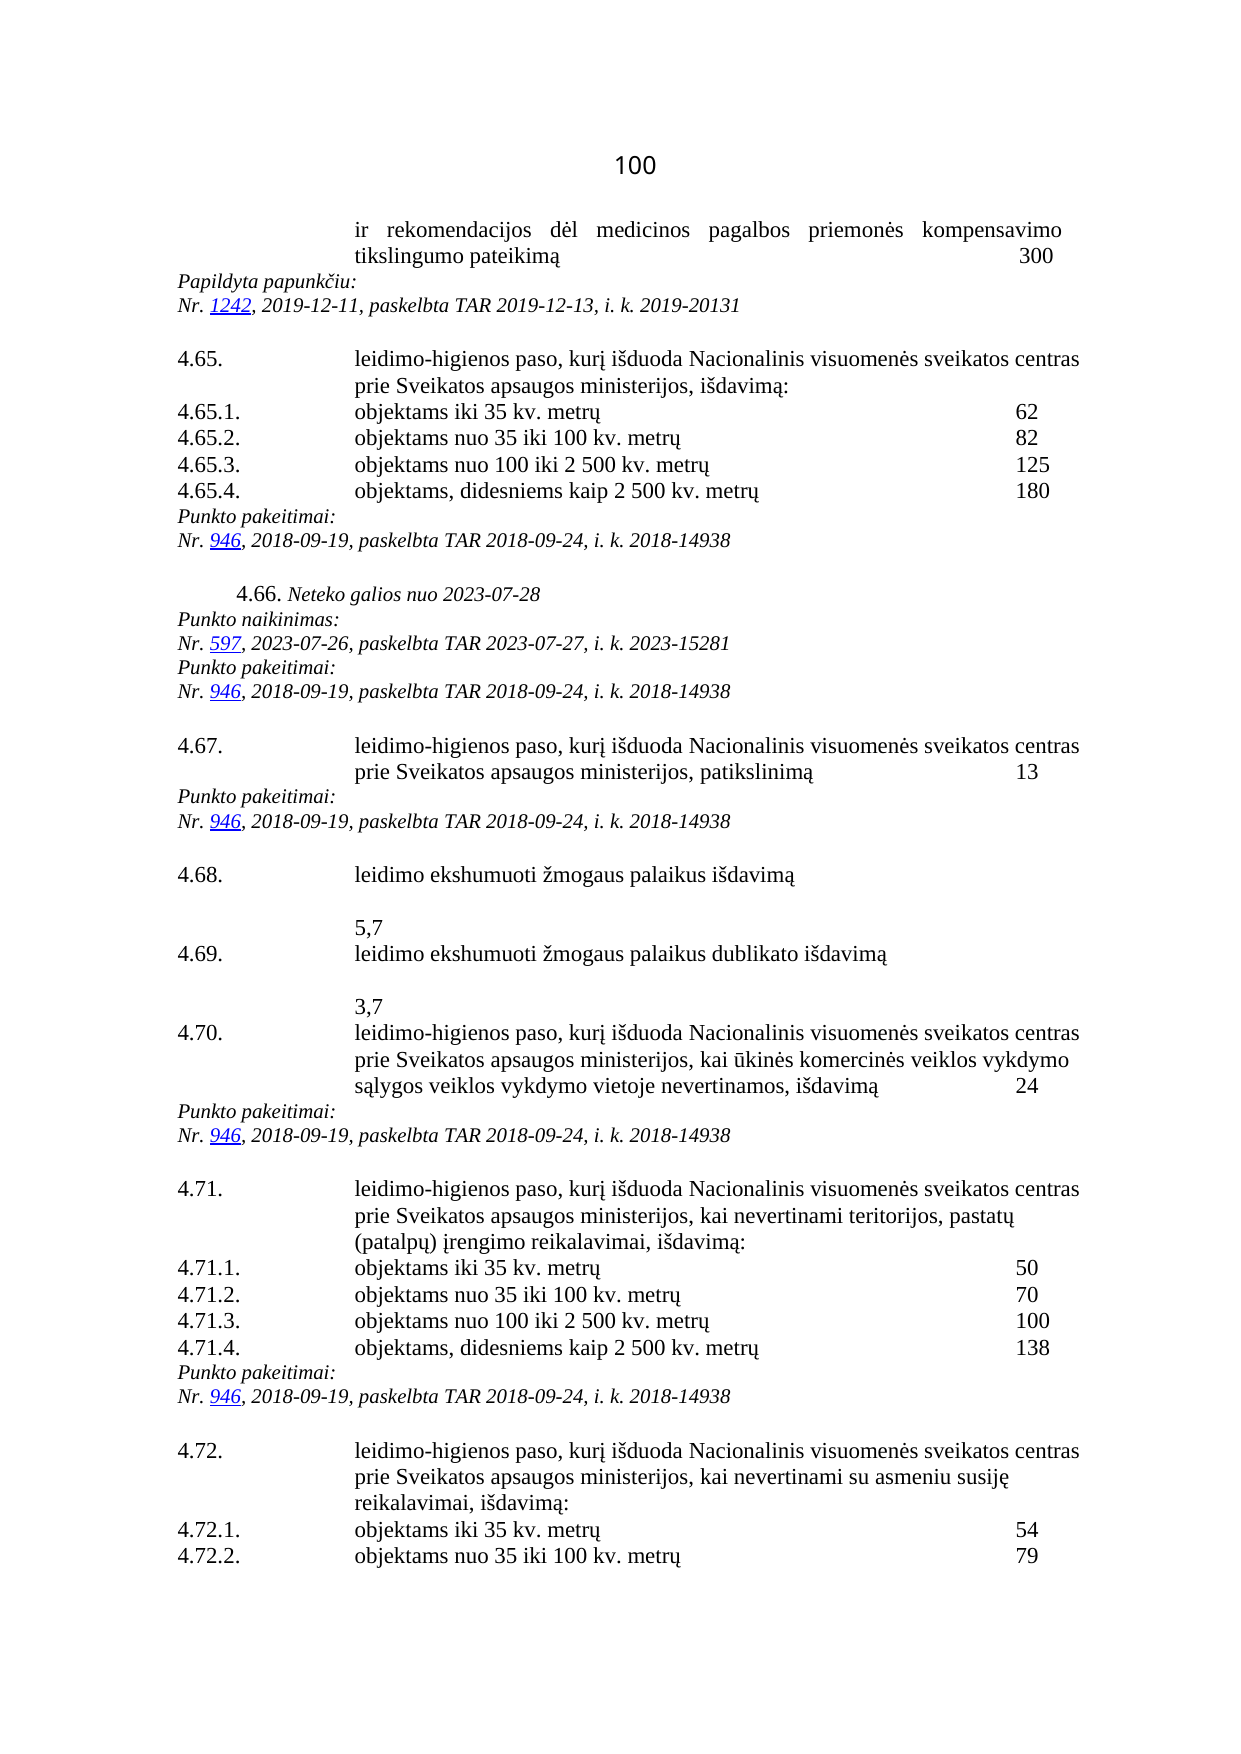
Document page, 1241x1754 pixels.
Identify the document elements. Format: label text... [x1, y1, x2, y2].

text 4.67. leidimo-higienos paso, kurį išduoda Nacionalinis visuomenės sveikatos centras prie Sveikatos apsaugos ministerijos, patikslinimą 13 [177, 732, 1092, 784]
text ir rekomendacijos dėl medicinos pagalbos priemonės kompensavimo tikslingumo pateikimą 300 [177, 216, 1063, 268]
text 4.71.4. objektams, didesniems kaip 2 500 kv. metrų 138 [177, 1333, 1092, 1360]
text 4.66. Neteko galios nuo 2023-07-28 [177, 580, 1092, 607]
text Nr. 946, 2018-09-19, paskelbta TAR 2018-09-24, i. k. 2018-14938 [177, 528, 1092, 552]
text 4.65.1. objektams iki 35 kv. metrų 62 [177, 398, 1092, 424]
text Nr. 1242, 2019-12-11, paskelbta TAR 2019-12-13, i. k. 2019-20131 [177, 293, 1092, 317]
text 4.71.2. objektams nuo 35 iki 100 kv. metrų 70 [177, 1281, 1092, 1307]
text Punkto pakeitimai: [177, 655, 1092, 679]
text 4.71.1. objektams iki 35 kv. metrų 50 [177, 1254, 1092, 1281]
text Punkto pakeitimai: [177, 503, 1092, 528]
text 4.71.3. objektams nuo 100 iki 2 500 kv. metrų 100 [177, 1307, 1092, 1333]
text 4.65.4. objektams, didesniems kaip 2 500 kv. metrų 180 [177, 477, 1092, 503]
text Papildyta papunkčiu: [177, 268, 1092, 293]
text 4.72. leidimo-higienos paso, kurį išduoda Nacionalinis visuomenės sveikatos centras prie Sveikatos apsaugos ministerijos, kai nevertinami su asmeniu susiję reikalavimai, išdavimą: [177, 1437, 1092, 1516]
text Punkto pakeitimai: [177, 1360, 1092, 1384]
text 4.65.3. objektams nuo 100 iki 2 500 kv. metrų 125 [177, 451, 1092, 477]
text Nr. 946, 2018-09-19, paskelbta TAR 2018-09-24, i. k. 2018-14938 [177, 1384, 1092, 1408]
text Punkto pakeitimai: [177, 1098, 1092, 1123]
text 4.69. leidimo ekshumuoti žmogaus palaikus dublikato išdavimą 3,7 [177, 940, 945, 1019]
text 4.65.2. objektams nuo 35 iki 100 kv. metrų 82 [177, 424, 1092, 451]
text Nr. 946, 2018-09-19, paskelbta TAR 2018-09-24, i. k. 2018-14938 [177, 808, 1092, 833]
text Punkto pakeitimai: [177, 784, 1092, 808]
text 4.72.2. objektams nuo 35 iki 100 kv. metrų 79 [177, 1542, 1092, 1568]
text 4.71. leidimo-higienos paso, kurį išduoda Nacionalinis visuomenės sveikatos centras prie Sveikatos apsaugos ministerijos, kai nevertinami teritorijos, pastatų (patalpų) įrengimo reikalavimai, išdavimą: [177, 1175, 1092, 1254]
text 4.65. leidimo-higienos paso, kurį išduoda Nacionalinis visuomenės sveikatos centras prie Sveikatos apsaugos ministerijos, išdavimą: [177, 345, 1092, 398]
text 4.70. leidimo-higienos paso, kurį išduoda Nacionalinis visuomenės sveikatos centras prie Sveikatos apsaugos ministerijos, kai ūkinės komercinės veiklos vykdymo sąlygos veiklos vykdymo vietoje nevertinamos, išdavimą 24 [177, 1019, 1092, 1098]
text 4.72.1. objektams iki 35 kv. metrų 54 [177, 1516, 1092, 1542]
text Nr. 597, 2023-07-26, paskelbta TAR 2023-07-27, i. k. 2023-15281 [177, 631, 1092, 655]
text Nr. 946, 2018-09-19, paskelbta TAR 2018-09-24, i. k. 2018-14938 [177, 679, 1092, 703]
text Nr. 946, 2018-09-19, paskelbta TAR 2018-09-24, i. k. 2018-14938 [177, 1123, 1092, 1147]
text 4.68. leidimo ekshumuoti žmogaus palaikus išdavimą 5,7 [177, 861, 945, 940]
text Punkto naikinimas: [177, 607, 1092, 631]
